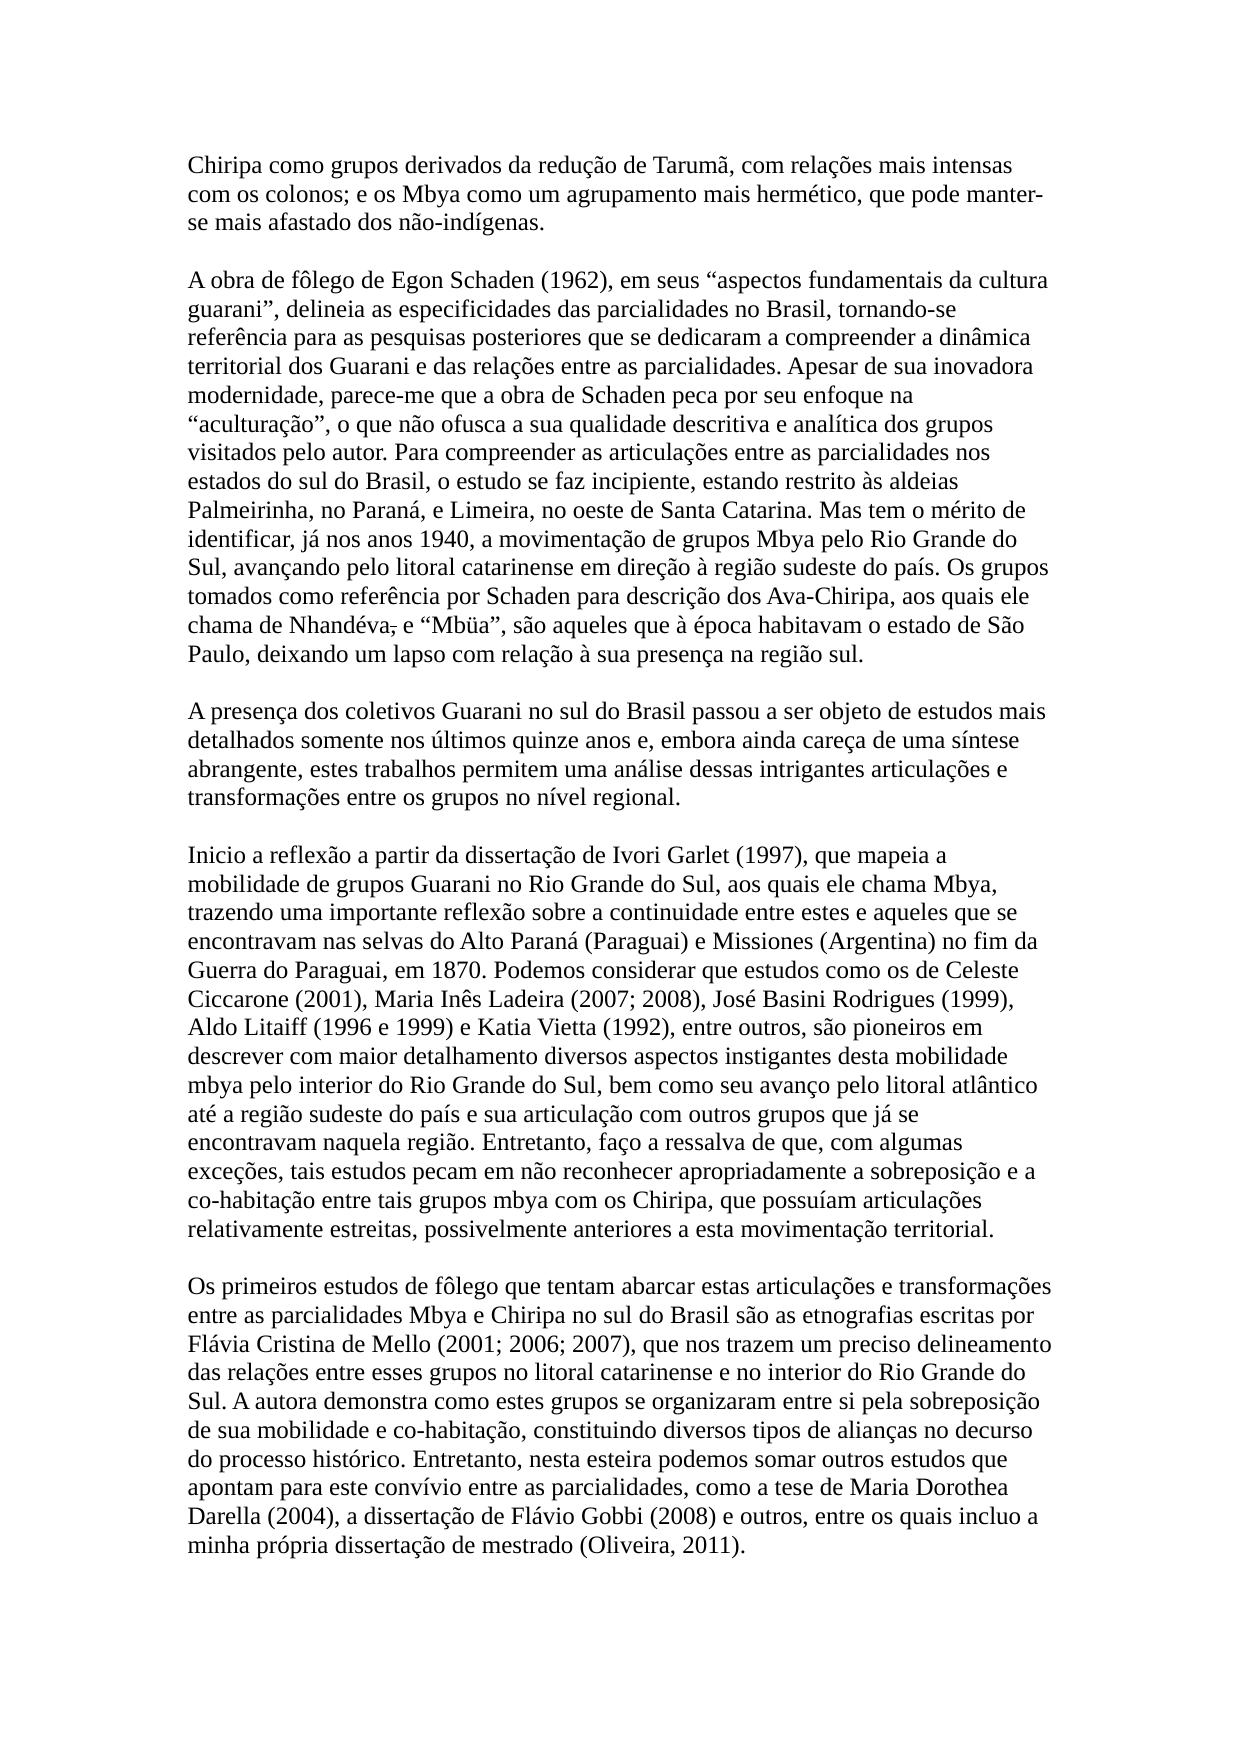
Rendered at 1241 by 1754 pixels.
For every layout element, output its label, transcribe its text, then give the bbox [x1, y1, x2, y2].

text Os primeiros estudos de fôlego que tentam abarcar estas articulações e transformações entre as parcialidades Mbya e Chiripa no sul do Brasil são as etnografias escritas por Flávia Cristina de Mello (2001; 2006; 2007), que nos trazem um preciso delineamento das relações entre esses grupos no litoral catarinense e no interior do Rio Grande do Sul. A autora demonstra como estes grupos se organizaram entre si pela sobreposição de sua mobilidade e co-habitação, constituindo diversos tipos de alianças no decurso do processo histórico. Entretanto, nesta esteira podemos somar outros estudos que apontam para este convívio entre as parcialidades, como a tese de Maria Dorothea Darella (2004), a dissertação de Flávio Gobbi (2008) e outros, entre os quais incluo a minha própria dissertação de mestrado (Oliveira, 2011). [187, 1271, 1053, 1559]
text Chiripa como grupos derivados da redução de Tarumã, com relações mais intensas com os colonos; e os Mbya como um agrupamento mais hermético, que pode manter-se mais afastado dos não-indígenas. [187, 150, 1053, 236]
text A presença dos coletivos Guarani no sul do Brasil passou a ser objeto de estudos mais detalhados somente nos últimos quinze anos e, embora ainda careça de uma síntese abrangente, estes trabalhos permitem uma análise dessas intrigantes articulações e transformações entre os grupos no nível regional. [187, 696, 1053, 811]
text Inicio a reflexão a partir da dissertação de Ivori Garlet (1997), que mapeia a mobilidade de grupos Guarani no Rio Grande do Sul, aos quais ele chama Mbya, trazendo uma importante reflexão sobre a continuidade entre estes e aqueles que se encontravam nas selvas do Alto Paraná (Paraguai) e Missiones (Argentina) no fim da Guerra do Paraguai, em 1870. Podemos considerar que estudos como os de Celeste Ciccarone (2001), Maria Inês Ladeira (2007; 2008), José Basini Rodrigues (1999), Aldo Litaiff (1996 e 1999) e Katia Vietta (1992), entre outros, são pioneiros em descrever com maior detalhamento diversos aspectos instigantes desta mobilidade mbya pelo interior do Rio Grande do Sul, bem como seu avanço pelo litoral atlântico até a região sudeste do país e sua articulação com outros grupos que já se encontravam naquela região. Entretanto, faço a ressalva de que, com algumas exceções, tais estudos pecam em não reconhecer apropriadamente a sobreposição e a co-habitação entre tais grupos mbya com os Chiripa, que possuíam articulações relativamente estreitas, possivelmente anteriores a esta movimentação territorial. [187, 840, 1053, 1242]
text A obra de fôlego de Egon Schaden (1962), em seus “aspectos fundamentais da cultura guarani”, delineia as especificidades das parcialidades no Brasil, tornando-se referência para as pesquisas posteriores que se dedicaram a compreender a dinâmica territorial dos Guarani e das relações entre as parcialidades. Apesar de sua inovadora modernidade, parece-me que a obra de Schaden peca por seu enfoque na “aculturação”, o que não ofusca a sua qualidade descritiva e analítica dos grupos visitados pelo autor. Para compreender as articulações entre as parcialidades nos estados do sul do Brasil, o estudo se faz incipiente, estando restrito às aldeias Palmeirinha, no Paraná, e Limeira, no oeste de Santa Catarina. Mas tem o mérito de identificar, já nos anos 1940, a movimentação de grupos Mbya pelo Rio Grande do Sul, avançando pelo litoral catarinense em direção à região sudeste do país. Os grupos tomados como referência por Schaden para descrição dos Ava-Chiripa, aos quais ele chama de Nhandéva, e “Mbüa”, são aqueles que à época habitavam o estado de São Paulo, deixando um lapso com relação à sua presença na região sul. [187, 265, 1053, 667]
